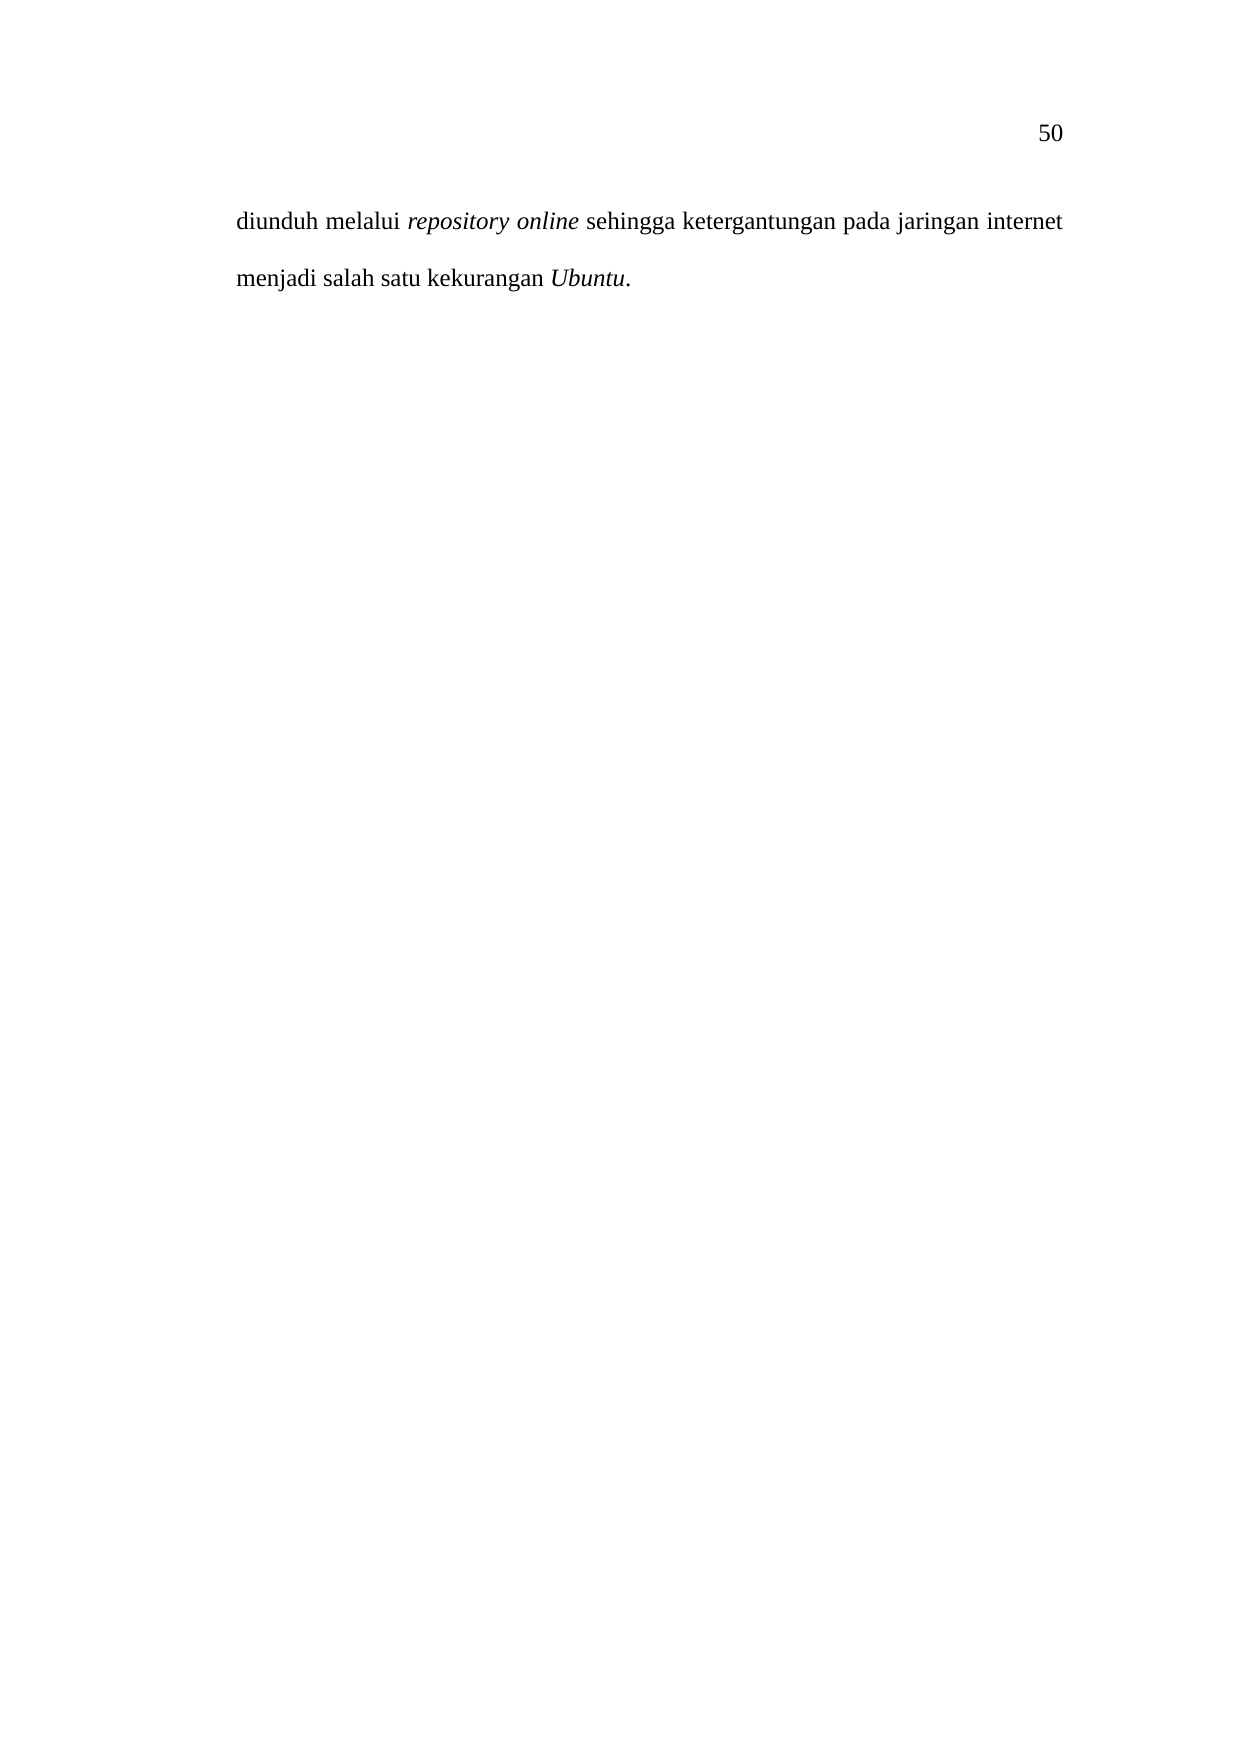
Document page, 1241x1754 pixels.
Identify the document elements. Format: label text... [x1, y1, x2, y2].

text diunduh melalui repository online sehingga ketergantungan pada jaringan internet menjadi salah satu kekurangan Ubuntu. [236, 206, 1063, 292]
